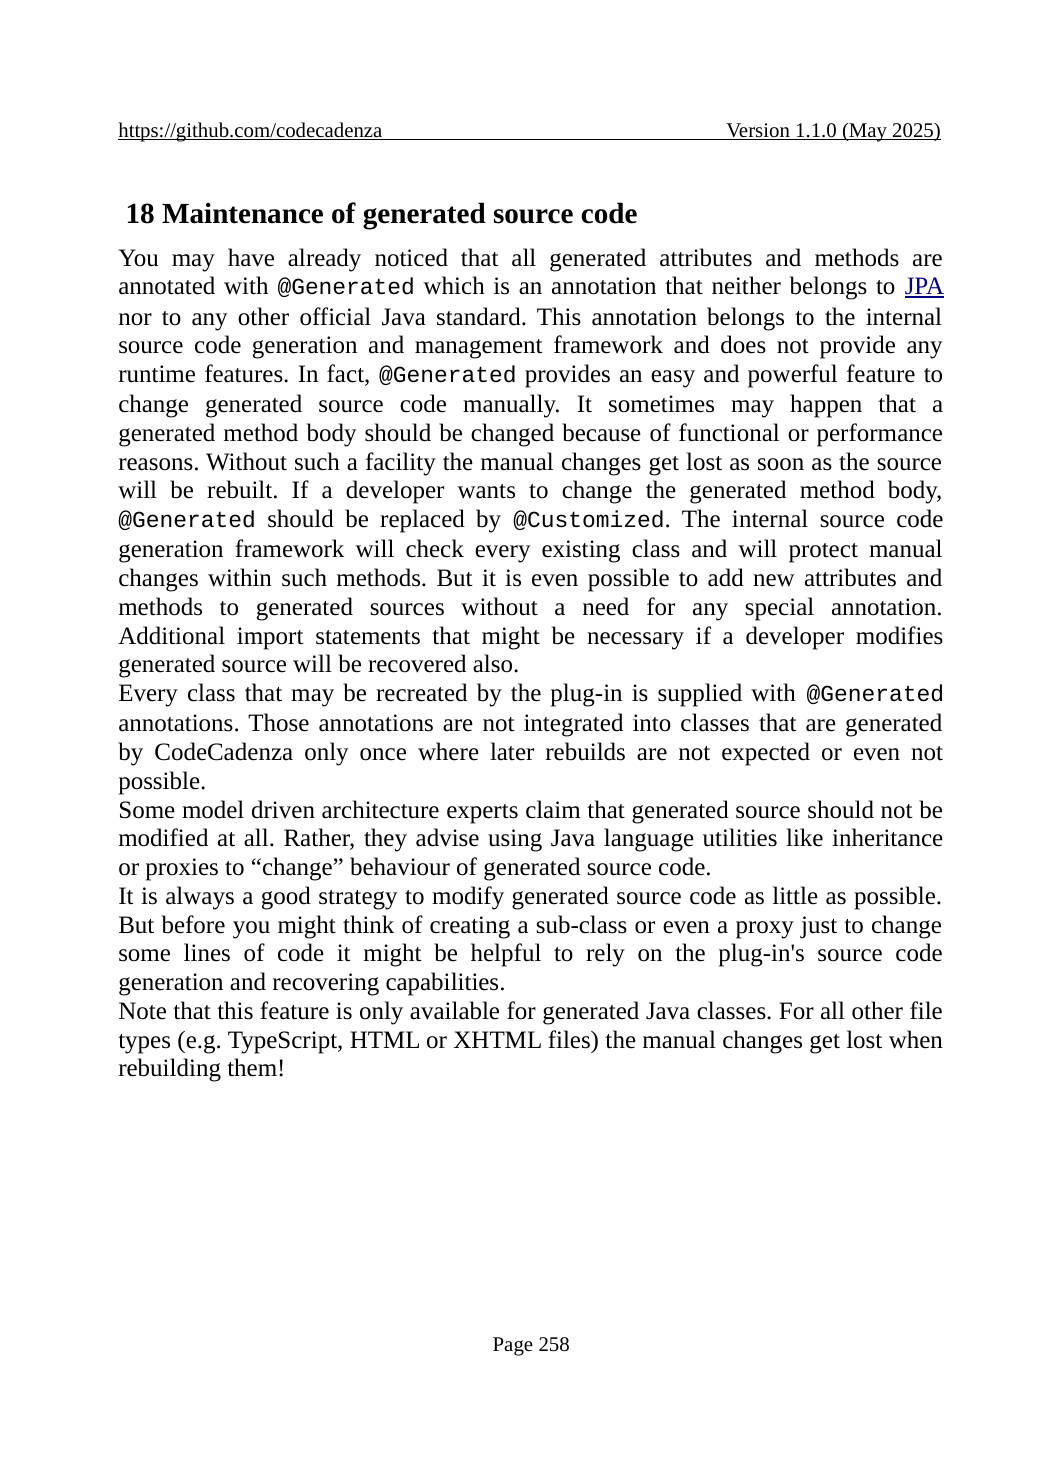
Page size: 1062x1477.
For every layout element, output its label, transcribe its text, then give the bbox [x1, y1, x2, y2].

subtitle Maintenance of generated source code [118, 197, 944, 230]
text Some model driven architecture experts claim that generated source should not be modified at all. Rather, they advise using Java language utilities like inheritance or proxies to “change” behaviour of generated source code. [118, 795, 944, 881]
text Note that this feature is only available for generated Java classes. For all other file types (e.g. TypeScript, HTML or XHTML files) the manual changes get lost when rebuilding them! [118, 996, 944, 1082]
text It is always a good strategy to modify generated source code as little as possible. But before you might think of creating a sub-class or even a proxy just to change some lines of code it might be helpful to rely on the plug-in's source code generation and recovering capabilities. [118, 881, 944, 996]
text Every class that may be recreated by the plug-in is supplied with @Generated annotations. Those annotations are not integrated into classes that are generated by CodeCadenza only once where later rebuilds are not expected or even not possible. [118, 678, 944, 795]
text You may have already noticed that all generated attributes and methods are annotated with @Generated which is an annotation that neither belongs to JPA nor to any other official Java standard. This annotation belongs to the internal source code generation and management framework and does not provide any runtime features. In fact, @Generated provides an easy and powerful feature to change generated source code manually. It sometimes may happen that a generated method body should be changed because of functional or performance reasons. Without such a facility the manual changes get lost as soon as the source will be rebuilt. If a developer wants to change the generated method body, @Generated should be replaced by @Customized. The internal source code generation framework will check every existing class and will protect manual changes within such methods. But it is even possible to add new attributes and methods to generated sources without a need for any special annotation. Additional import statements that might be necessary if a developer modifies generated source will be recovered also. [118, 243, 944, 678]
